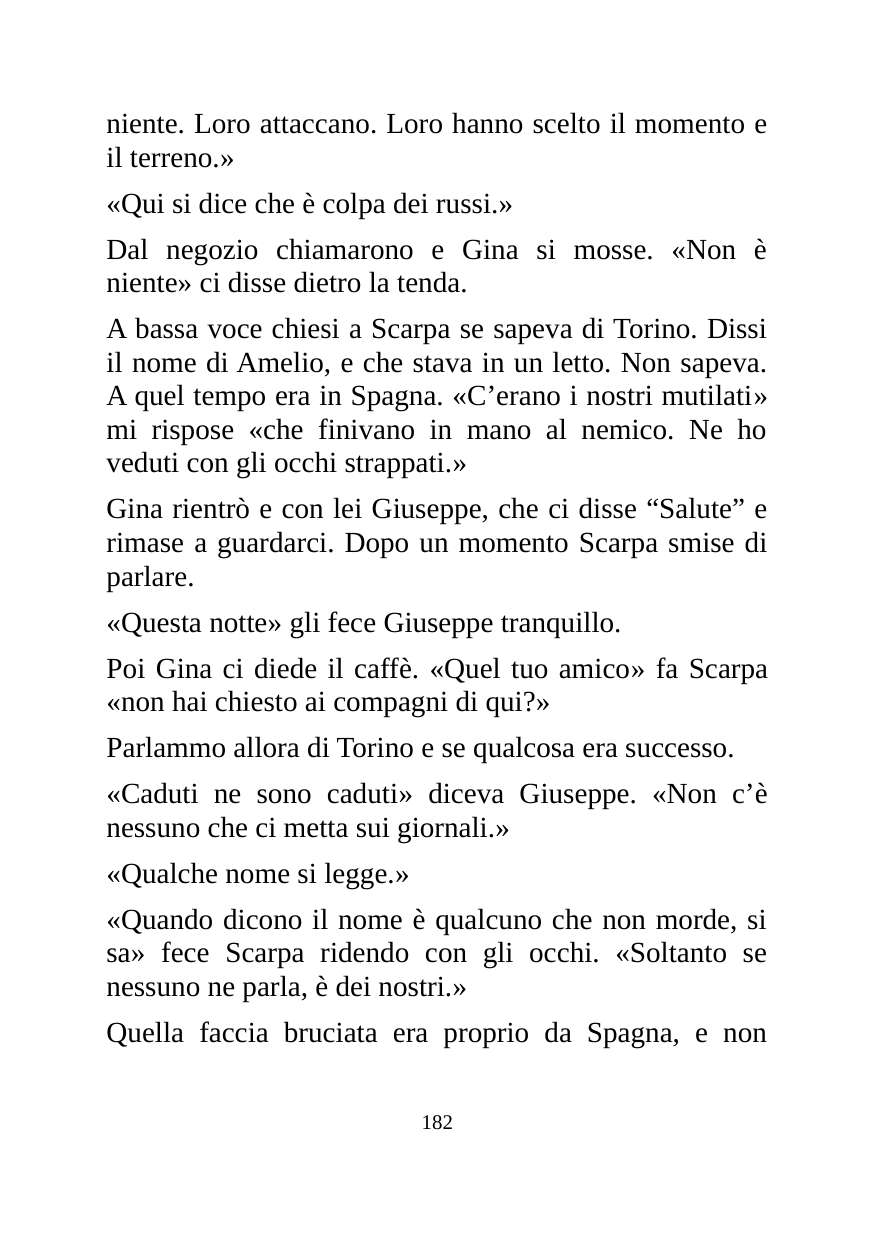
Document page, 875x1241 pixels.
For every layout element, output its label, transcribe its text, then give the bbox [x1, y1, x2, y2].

text Gina rientrò e con lei Giuseppe, che ci disse “Salute” e rimase a guardarci. Dopo un momento Scarpa smise di parlare. [106, 492, 768, 592]
text «Qui si dice che è colpa dei russi.» [106, 186, 768, 219]
text Quella faccia bruciata era proprio da Spagna, e non [106, 1015, 768, 1049]
text A bassa voce chiesi a Scarpa se sapeva di Torino. Dissi il nome di Amelio, e che stava in un letto. Non sapeva. A quel tempo era in Spagna. «C’erano i nostri mutilati» mi rispose «che finivano in mano al nemico. Ne ho veduti con gli occhi strappati.» [106, 311, 768, 479]
text «Quando dicono il nome è qualcuno che non morde, si sa» fece Scarpa ridendo con gli occhi. «Soltanto se nessuno ne parla, è dei nostri.» [106, 902, 768, 1003]
text Poi Gina ci diede il caffè. «Quel tuo amico» fa Scarpa «non hai chiesto ai compagni di qui?» [106, 651, 768, 718]
text «Qualche nome si legge.» [106, 856, 768, 889]
text Parlammo allora di Torino e se qualcosa era successo. [106, 730, 768, 764]
text Dal negozio chiamarono e Gina si mosse. «Non è niente» ci disse dietro la tenda. [106, 232, 768, 299]
text niente. Loro attaccano. Loro hanno scelto il momento e il terreno.» [106, 106, 768, 173]
text «Caduti ne sono caduti» diceva Giuseppe. «Non c’è nessuno che ci metta sui giornali.» [106, 776, 768, 843]
text «Questa notte» gli fece Giuseppe tranquillo. [106, 605, 768, 638]
